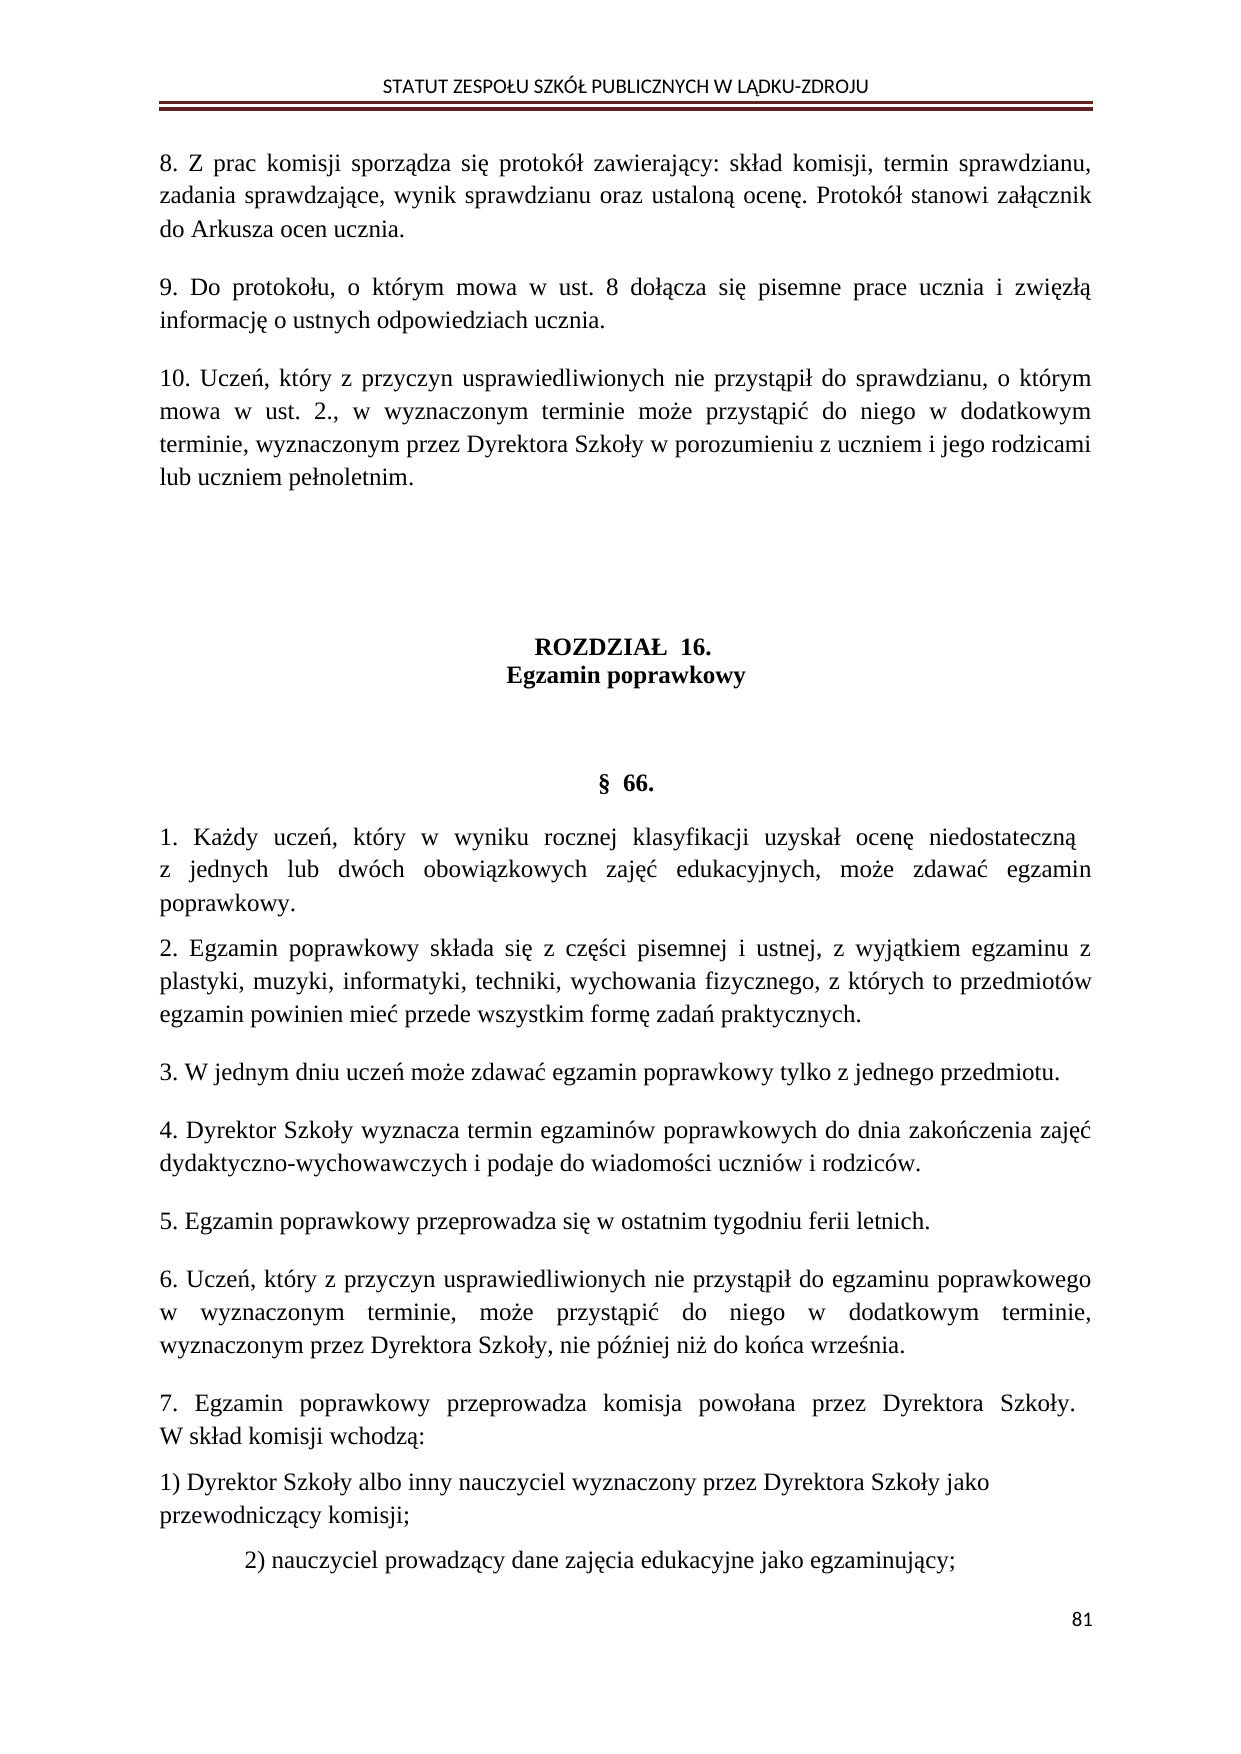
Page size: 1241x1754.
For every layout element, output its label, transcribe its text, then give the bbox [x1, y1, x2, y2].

text 4. Dyrektor Szkoły wyznacza termin egzaminów poprawkowych do dnia zakończenia zajęć dydaktyczno-wychowawczych i podaje do wiadomości uczniów i rodziców. [159, 1115, 1093, 1177]
text 5. Egzamin poprawkowy przeprowadza się w ostatnim tygodniu ferii letnich. [159, 1206, 1093, 1235]
text 8. Z prac komisji sporządza się protokół zawierający: skład komisji, termin sprawdzianu, zadania sprawdzające, wynik sprawdzianu oraz ustaloną ocenę. Protokół stanowi załącznik do Arkusza ocen ucznia. [159, 148, 1093, 242]
text 9. Do protokołu, o którym mowa w ust. 8 dołącza się pisemne prace ucznia i zwięzłą informację o ustnych odpowiedziach ucznia. [159, 272, 1093, 333]
text 6. Uczeń, który z przyczyn usprawiedliwionych nie przystąpił do egzaminu poprawkowego w wyznaczonym terminie, może przystąpić do niego w dodatkowym terminie, wyznaczonym przez Dyrektora Szkoły, nie później niż do końca września. [159, 1264, 1093, 1359]
text 1. Każdy uczeń, który w wyniku rocznej klasyfikacji uzyskał ocenę niedostateczną z jednych lub dwóch obowiązkowych zajęć edukacyjnych, może zdawać egzamin poprawkowy. [159, 822, 1093, 916]
text 2. Egzamin poprawkowy składa się z części pisemnej i ustnej, z wyjątkiem egzaminu z plastyki, muzyki, informatyki, techniki, wychowania fizycznego, z których to przedmiotów egzamin powinien mieć przede wszystkim formę zadań praktycznych. [159, 933, 1093, 1028]
subtitle § 66. [159, 768, 1093, 797]
text 7. Egzamin poprawkowy przeprowadza komisja powołana przez Dyrektora Szkoły. W skład komisji wchodzą: [159, 1388, 1093, 1450]
text 10. Uczeń, który z przyczyn usprawiedliwionych nie przystąpił do sprawdzianu, o którym mowa w ust. 2., w wyznaczonym terminie może przystąpić do niego w dodatkowym terminie, wyznaczonym przez Dyrektora Szkoły w porozumieniu z uczniem i jego rodzicami lub uczniem pełnoletnim. [159, 363, 1093, 491]
text 2) nauczyciel prowadzący dane zajęcia edukacyjne jako egzaminujący; [244, 1545, 1093, 1574]
subtitle ROZDZIAŁ 16. Egzamin poprawkowy [159, 632, 1093, 689]
text 3. W jednym dniu uczeń może zdawać egzamin poprawkowy tylko z jednego przedmiotu. [159, 1057, 1093, 1086]
list 1) Dyrektor Szkoły albo inny nauczyciel wyznaczony przez Dyrektora Szkoły jako przewodniczący komisji; [159, 1467, 1093, 1529]
